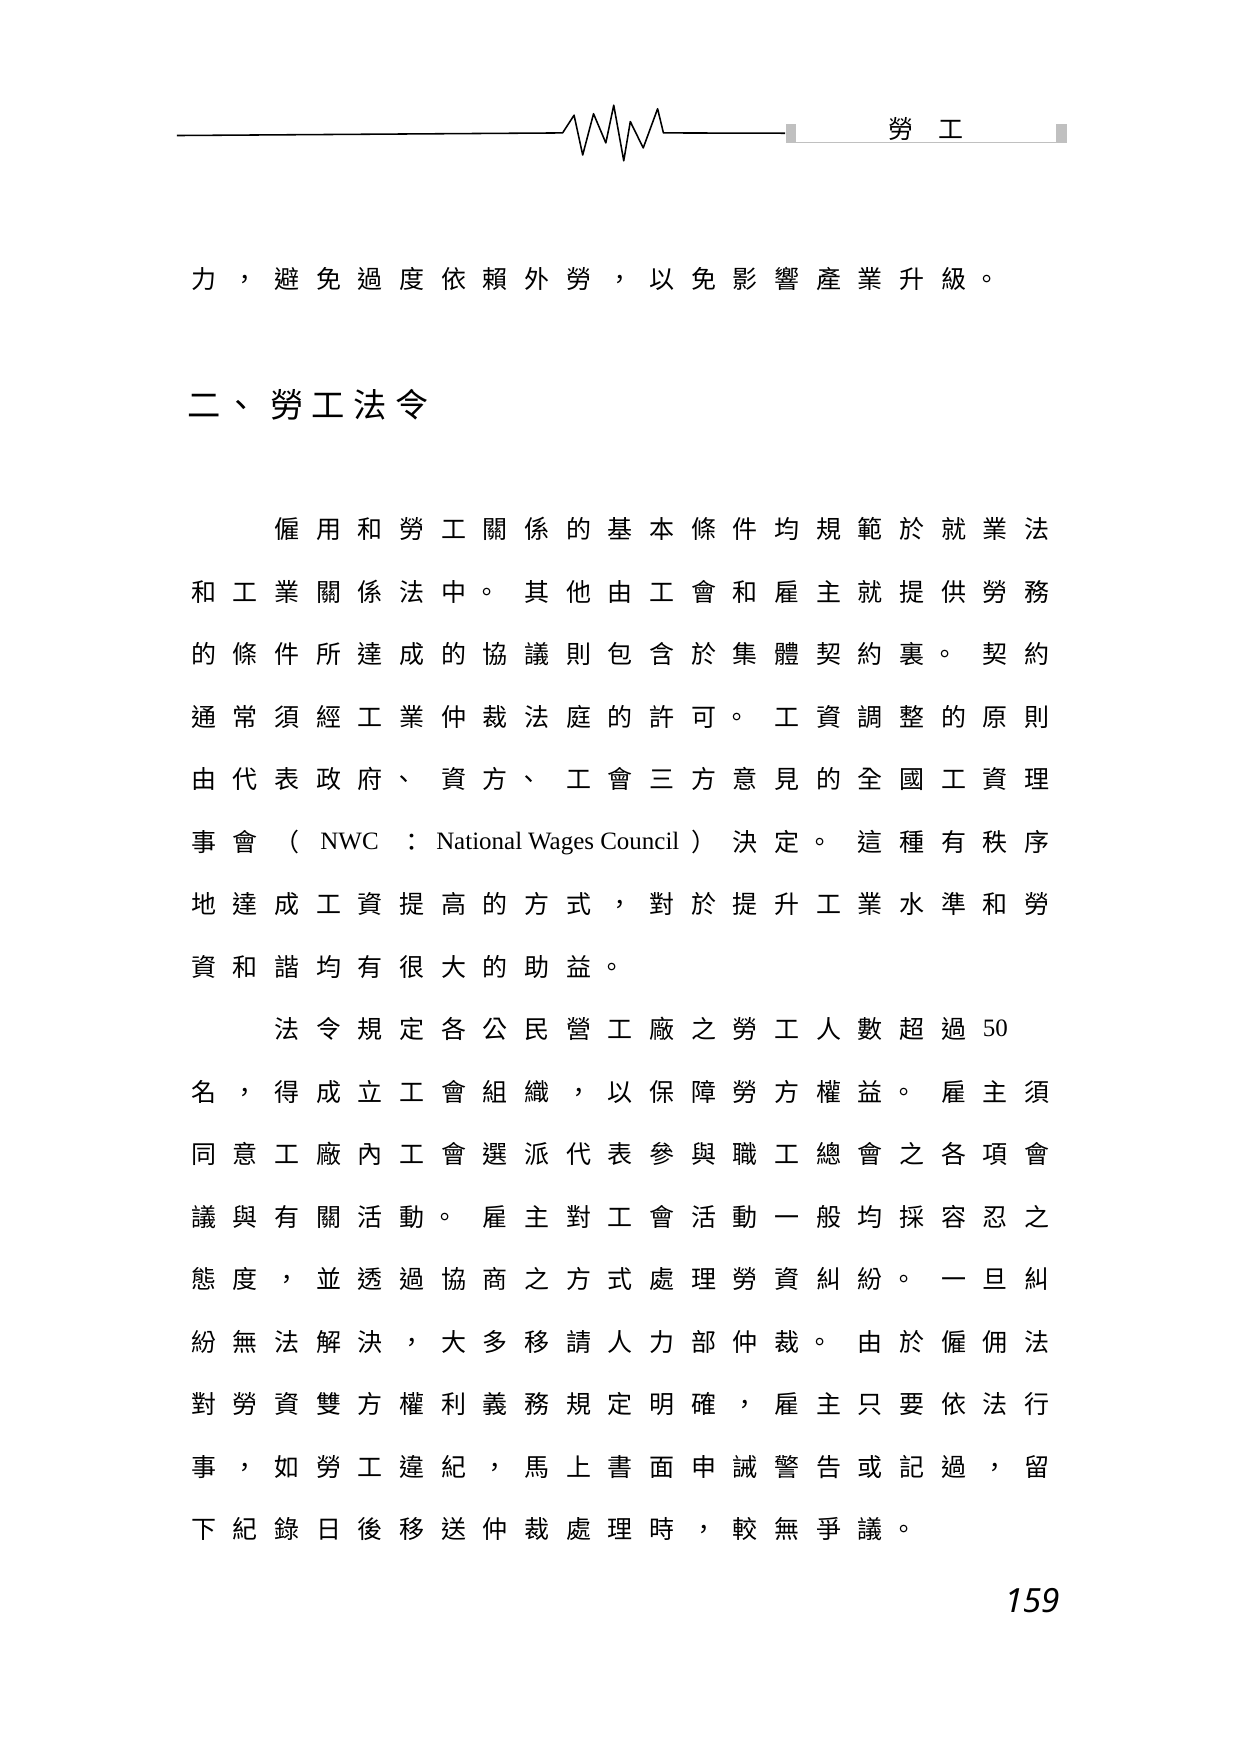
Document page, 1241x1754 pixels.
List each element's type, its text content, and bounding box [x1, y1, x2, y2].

text 僱用和勞工關係的基本條件均規範於就業法和工業關係法中。其他由工會和雇主就提供勞務的條件所達成的協議則包含於集體契約裏。契約通常須經工業仲裁法庭的許可。工資調整的原則由代表政府、資方、工會三方意見的全國工資理事會（NWC：National Wages Council）決定。這種有秩序地達成工資提高的方式，對於提升工業水準和勞資和諧均有很大的助益。 [183, 486, 1058, 986]
text 法令規定各公民營工廠之勞工人數超過50名，得成立工會組織，以保障勞方權益。雇主須同意工廠內工會選派代表參與職工總會之各項會議與有關活動。雇主對工會活動一般均採容忍之態度，並透過協商之方式處理勞資糾紛。一旦糾紛無法解決，大多移請人力部仲裁。由於僱佣法對勞資雙方權利義務規定明確，雇主只要依法行事，如勞工違紀，馬上書面申誡警告或記過，留下紀錄日後移送仲裁處理時，較無爭議。 [183, 986, 1058, 1549]
text 力，避免過度依賴外勞，以免影響產業升級。 [183, 236, 1058, 299]
text 二、勞工法令 [183, 361, 1058, 424]
